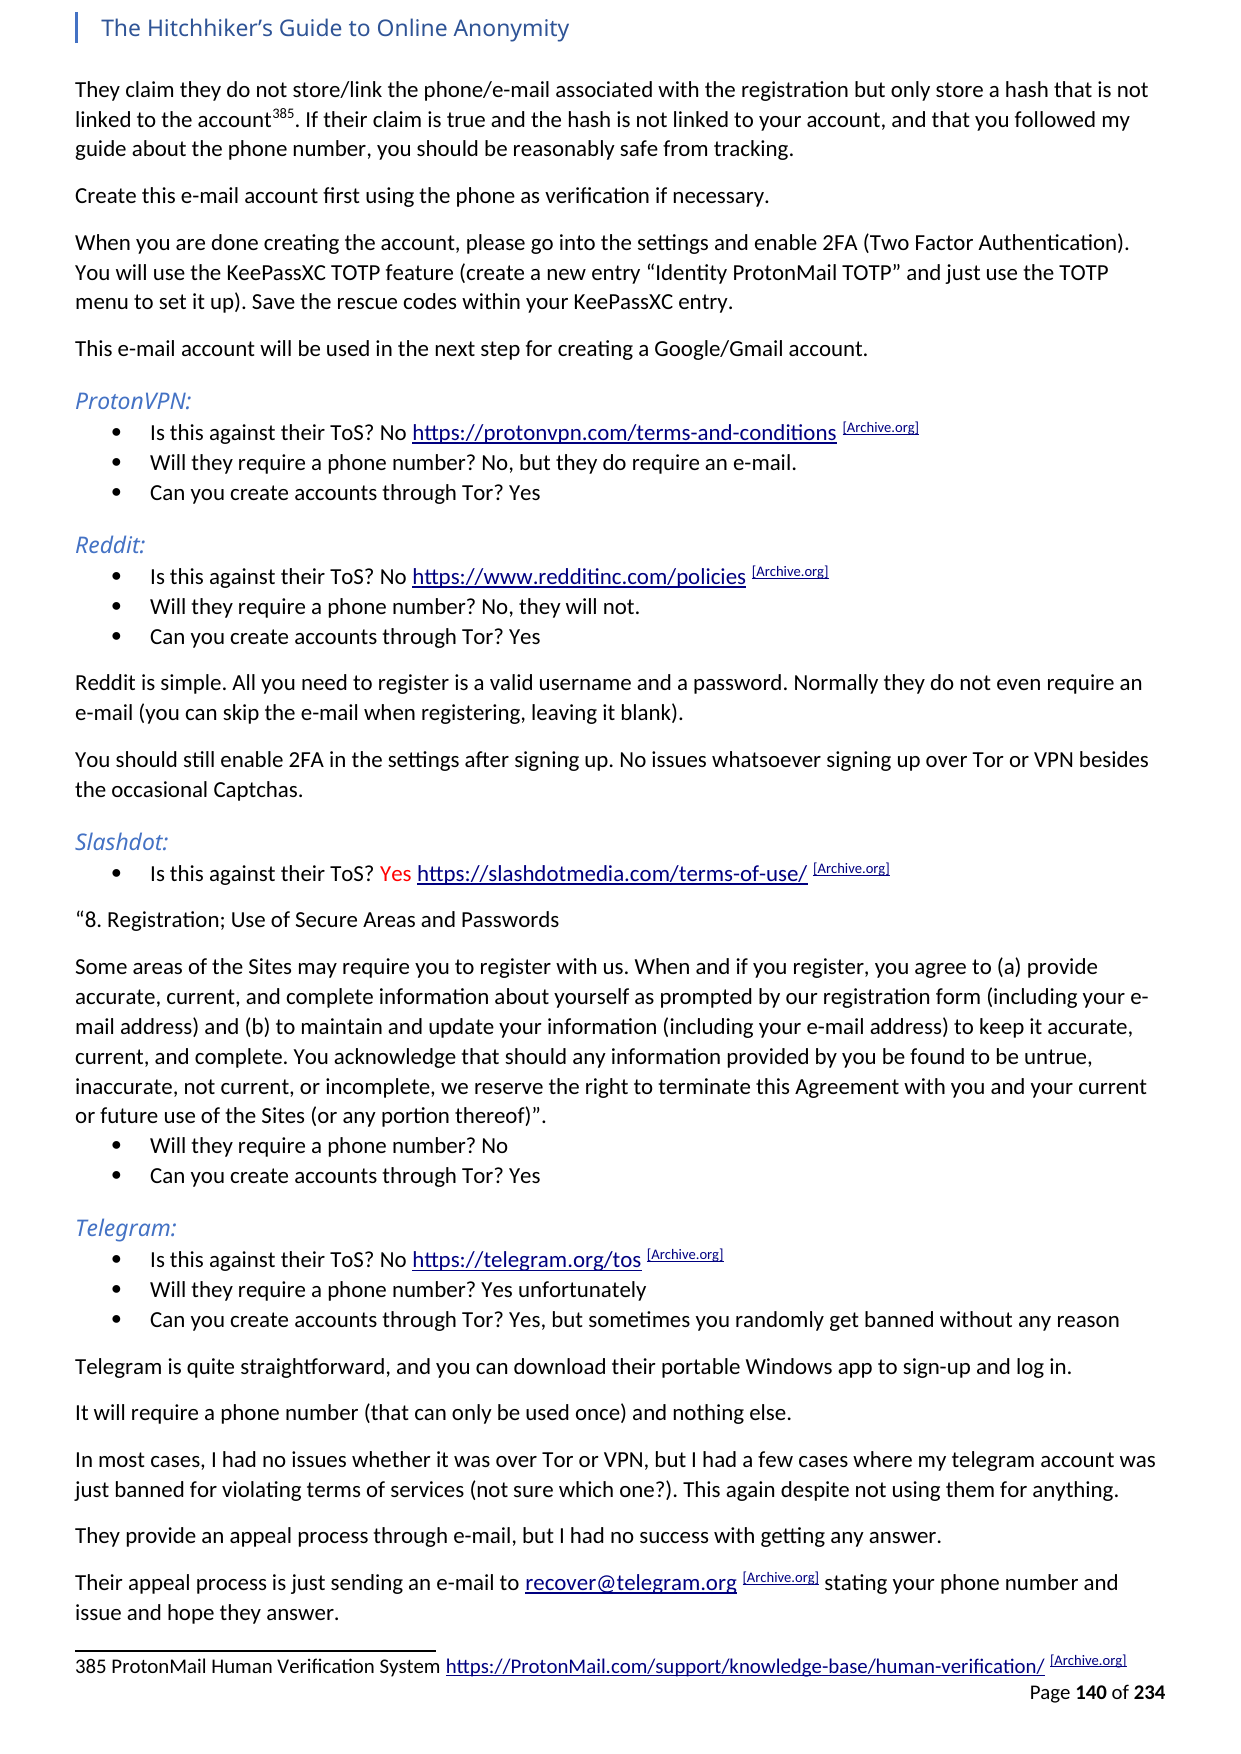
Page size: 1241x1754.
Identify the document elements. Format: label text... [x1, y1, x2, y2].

list Can you create accounts through Tor? Yes [112, 622, 1165, 650]
text Some areas of the Sites may require you to register with us. When and if you register, you agree to (a) provide accurate, current, and complete information about yourself as prompted by our registration form (including your e-mail address) and (b) to maintain and update your information (including your e-mail address) to keep it accurate, current, and complete. You acknowledge that should any information provided by you be found to be untrue, inaccurate, not current, or incomplete, we reserve the right to terminate this Agreement with you and your current or future use of the Sites (or any portion thereof)”. [75, 952, 1165, 1130]
list Is this against their ToS? No https://telegram.org/tos [Archive.org] [112, 1246, 1165, 1274]
list Will they require a phone number? No, they will not. [112, 592, 1165, 620]
list Will they require a phone number? No, but they do require an e-mail. [112, 448, 1165, 476]
list Can you create accounts through Tor? Yes [112, 478, 1165, 506]
text Their appeal process is just sending an e-mail to recover@telegram.org [Archive.org] stating your phone number and issue and hope they answer. [75, 1568, 1165, 1626]
subtitle Telegram: [75, 1212, 1165, 1243]
text You should still enable 2FA in the settings after signing up. No issues whatsoever signing up over Tor or VPN besides the occasional Captchas. [75, 745, 1165, 803]
list Is this against their ToS? No https://www.redditinc.com/policies [Archive.org] [112, 562, 1165, 590]
subtitle Slashdot: [75, 826, 1165, 857]
text In most cases, I had no issues whether it was over Tor or VPN, but I had a few cases where my telegram account was just banned for violating terms of services (not sure which one?). This again despite not using them for anything. [75, 1445, 1165, 1503]
text ProtonMail Human Verification System https://ProtonMail.com/support/knowledge-base/human-verification/ [Archive.org] [75, 1651, 1165, 1679]
text When you are done creating the account, please go into the settings and enable 2FA (Two Factor Authentication). You will use the KeePassXC TOTP feature (create a new entry “Identity ProtonMail TOTP” and just use the TOTP menu to set it up). Save the rescue codes within your KeePassXC entry. [75, 228, 1165, 316]
text Create this e-mail account first using the phone as verification if necessary. [75, 181, 1165, 209]
text They claim they do not store/link the phone/e-mail associated with the registration but only store a hash that is not linked to the account. If their claim is true and the hash is not linked to your account, and that you followed my guide about the phone number, you should be reasonably safe from tracking. [75, 75, 1165, 163]
text Telegram is quite straightforward, and you can download their portable Windows app to sign-up and log in. [75, 1352, 1165, 1380]
list Will they require a phone number? Yes unfortunately [112, 1276, 1165, 1303]
subtitle Reddit: [75, 529, 1165, 560]
list Can you create accounts through Tor? Yes [112, 1161, 1165, 1189]
text “8. Registration; Use of Secure Areas and Passwords [75, 906, 1165, 934]
text This e-mail account will be used in the next step for creating a Google/Gmail account. [75, 334, 1165, 362]
list Can you create accounts through Tor? Yes, but sometimes you randomly get banned without any reason [112, 1305, 1165, 1333]
subtitle ProtonVPN: [75, 385, 1165, 416]
list Is this against their ToS? No https://protonvpn.com/terms-and-conditions [Archive.org] [112, 418, 1165, 446]
list Is this against their ToS? Yes https://slashdotmedia.com/terms-of-use/ [Archive.org] [112, 859, 1165, 887]
text It will require a phone number (that can only be used once) and nothing else. [75, 1398, 1165, 1427]
list Will they require a phone number? No [112, 1132, 1165, 1159]
text They provide an appeal process through e-mail, but I had no success with getting any answer. [75, 1522, 1165, 1549]
text Reddit is simple. All you need to register is a valid username and a password. Normally they do not even require an e-mail (you can skip the e-mail when registering, leaving it blank). [75, 668, 1165, 726]
